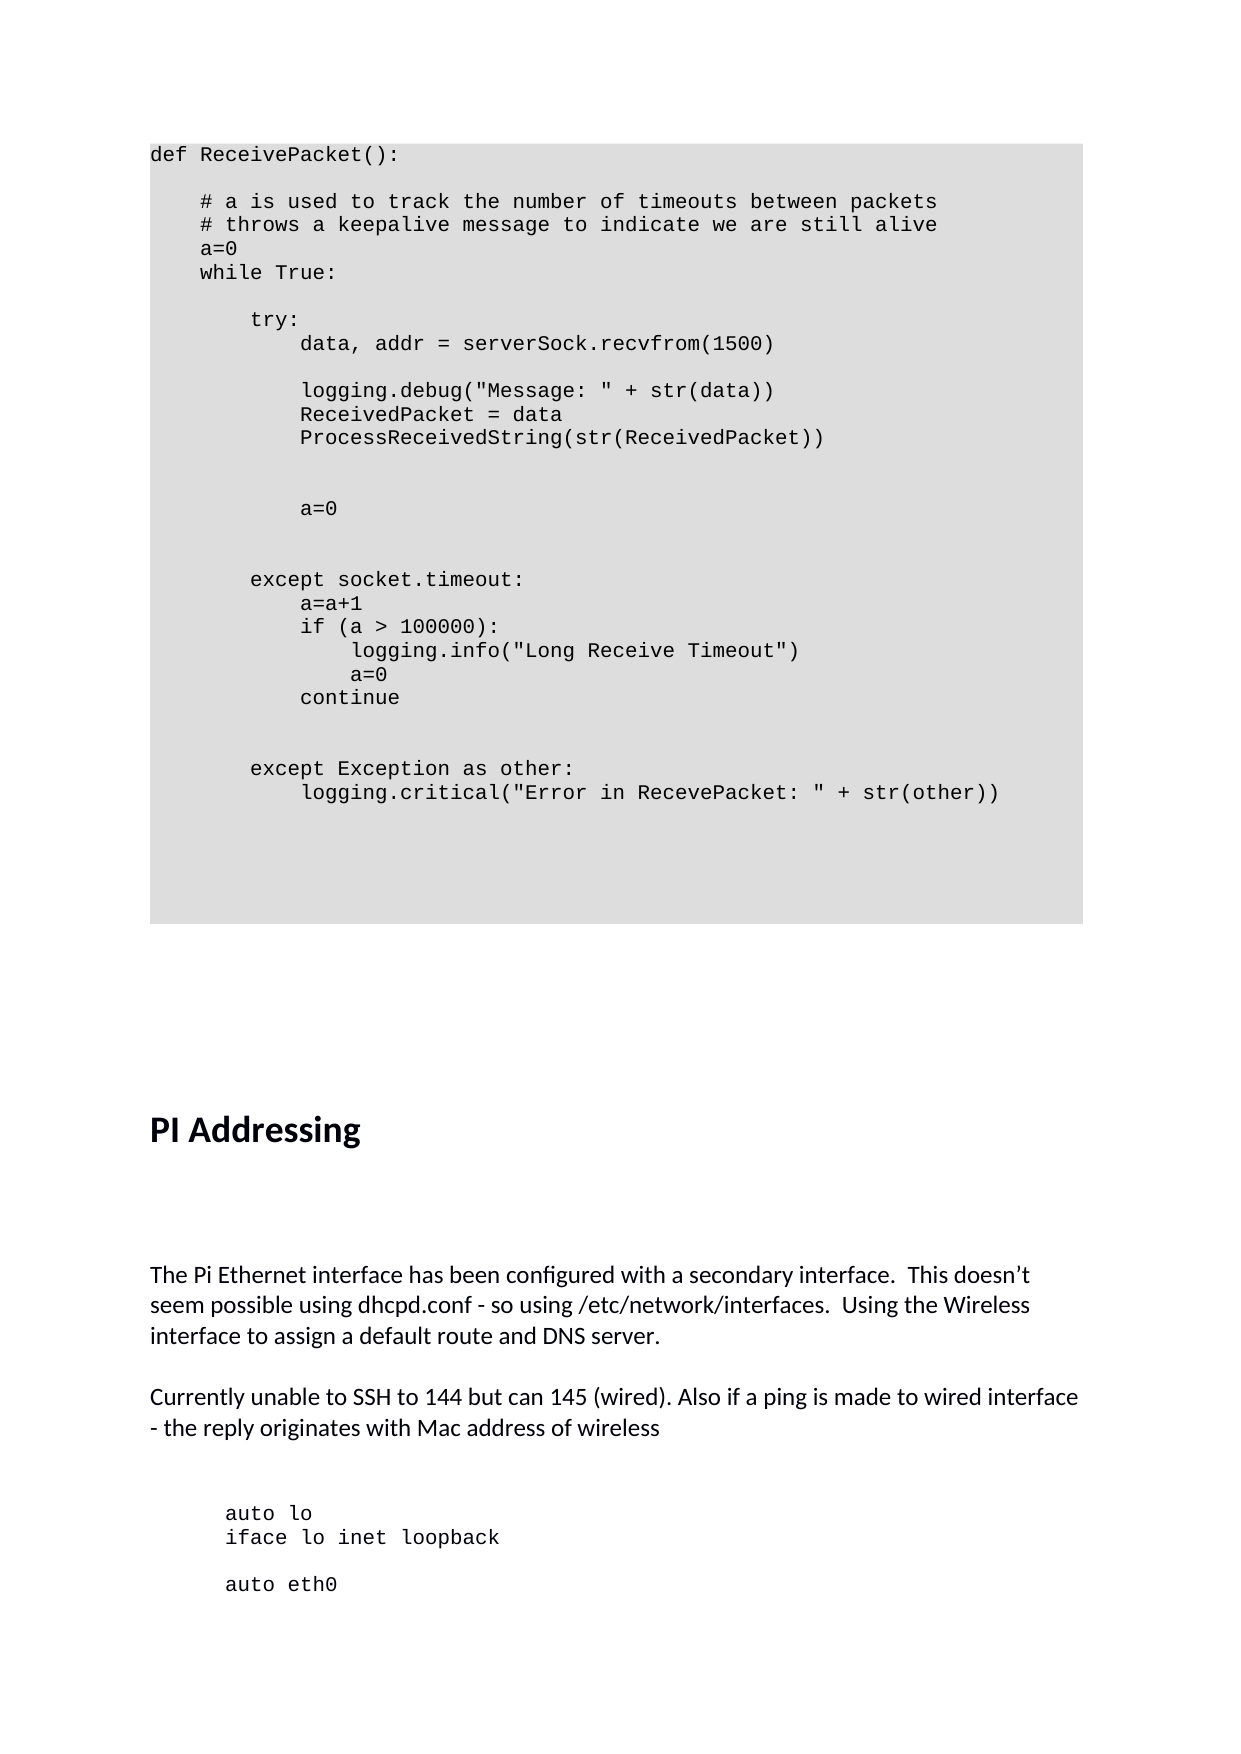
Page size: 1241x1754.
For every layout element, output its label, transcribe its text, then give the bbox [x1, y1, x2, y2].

subtitle PI Addressing [150, 1106, 1090, 1152]
text The Pi Ethernet interface has been configured with a secondary interface. This doesn’t seem possible using dhcpd.conf - so using /etc/network/interfaces. Using the Wireless interface to assign a default route and DNS server. [150, 1259, 1090, 1351]
text auto lo iface lo inet loopback auto eth0 [225, 1473, 1090, 1598]
text Currently unable to SSH to 144 but can 145 (wired). Also if a ping is made to wired interface - the reply originates with Mac address of wireless [150, 1381, 1090, 1442]
